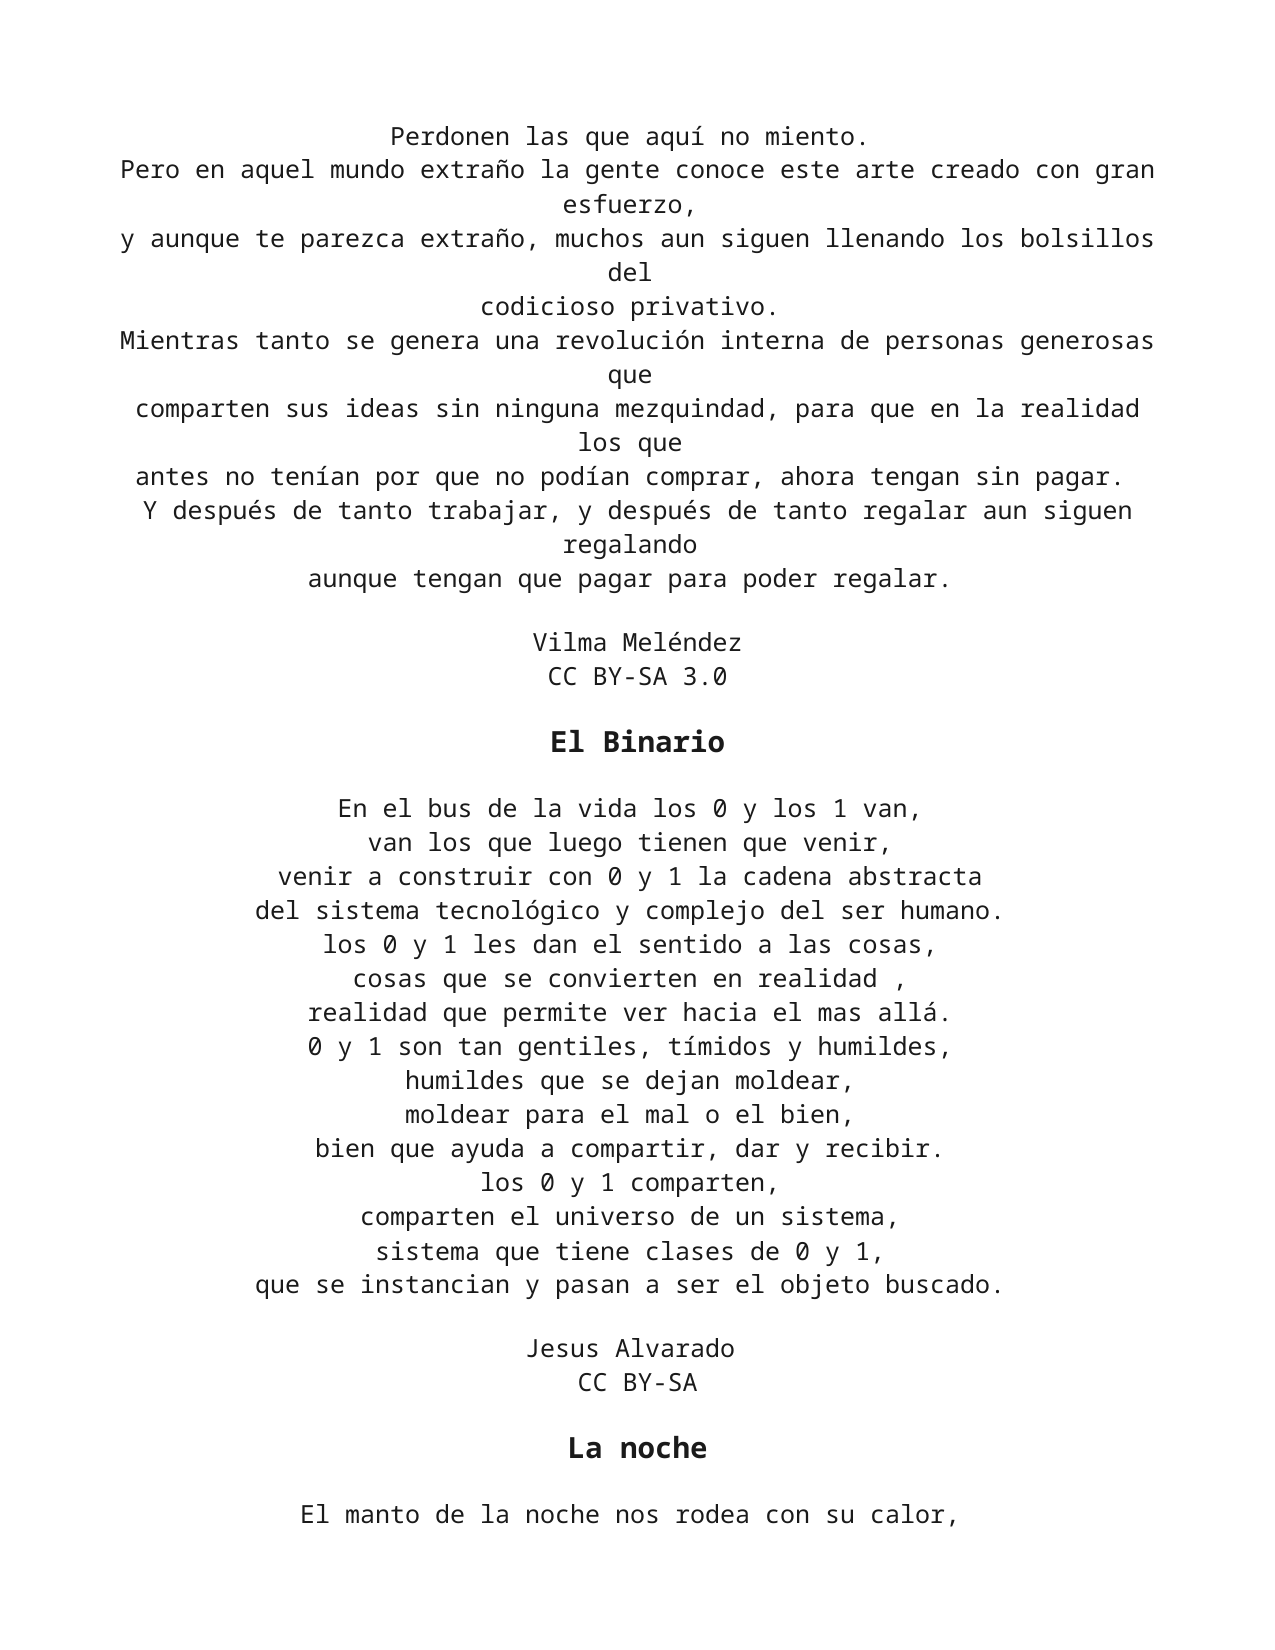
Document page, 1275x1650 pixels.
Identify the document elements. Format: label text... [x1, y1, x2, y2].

text Perdonen las que aquí no miento. [118, 118, 1157, 152]
text Vilma Meléndez [118, 624, 1157, 658]
text comparten sus ideas sin ninguna mezquindad, para que en la realidad los que [118, 391, 1157, 459]
text aunque tengan que pagar para poder regalar. [118, 561, 1157, 595]
text Mientras tanto se genera una revolución interna de personas generosas que [118, 322, 1157, 391]
text cosas que se convierten en realidad , [118, 961, 1157, 995]
text En el bus de la vida los 0 y los 1 van, [118, 790, 1157, 824]
text que se instancian y pasan a ser el objeto buscado. [118, 1267, 1157, 1301]
text humildes que se dejan moldear, [118, 1063, 1157, 1097]
text van los que luego tienen que venir, [118, 824, 1157, 858]
text sistema que tiene clases de 0 y 1, [118, 1233, 1157, 1267]
text El manto de la noche nos rodea con su calor, [118, 1497, 1157, 1531]
text Jesus Alvarado [118, 1330, 1157, 1364]
text CC BY-SA 3.0 [118, 658, 1157, 692]
text codicioso privativo. [118, 288, 1157, 322]
text realidad que permite ver hacia el mas allá. [118, 995, 1157, 1029]
text moldear para el mal o el bien, [118, 1097, 1157, 1131]
text los 0 y 1 les dan el sentido a las cosas, [118, 927, 1157, 961]
text antes no tenían por que no podían comprar, ahora tengan sin pagar. [118, 459, 1157, 493]
text del sistema tecnológico y complejo del ser humano. [118, 892, 1157, 927]
text comparten el universo de un sistema, [118, 1199, 1157, 1233]
text Y después de tanto trabajar, y después de tanto regalar aun siguen regalando [118, 493, 1157, 561]
text CC BY-SA [118, 1364, 1157, 1398]
text El Binario [118, 721, 1157, 761]
text Pero en aquel mundo extraño la gente conoce este arte creado con gran esfuerzo, [118, 152, 1157, 220]
text venir a construir con 0 y 1 la cadena abstracta [118, 858, 1157, 892]
text La noche [118, 1428, 1157, 1467]
text y aunque te parezca extraño, muchos aun siguen llenando los bolsillos del [118, 220, 1157, 288]
text bien que ayuda a compartir, dar y recibir. [118, 1131, 1157, 1165]
text los 0 y 1 comparten, [118, 1165, 1157, 1199]
text 0 y 1 son tan gentiles, tímidos y humildes, [118, 1029, 1157, 1063]
